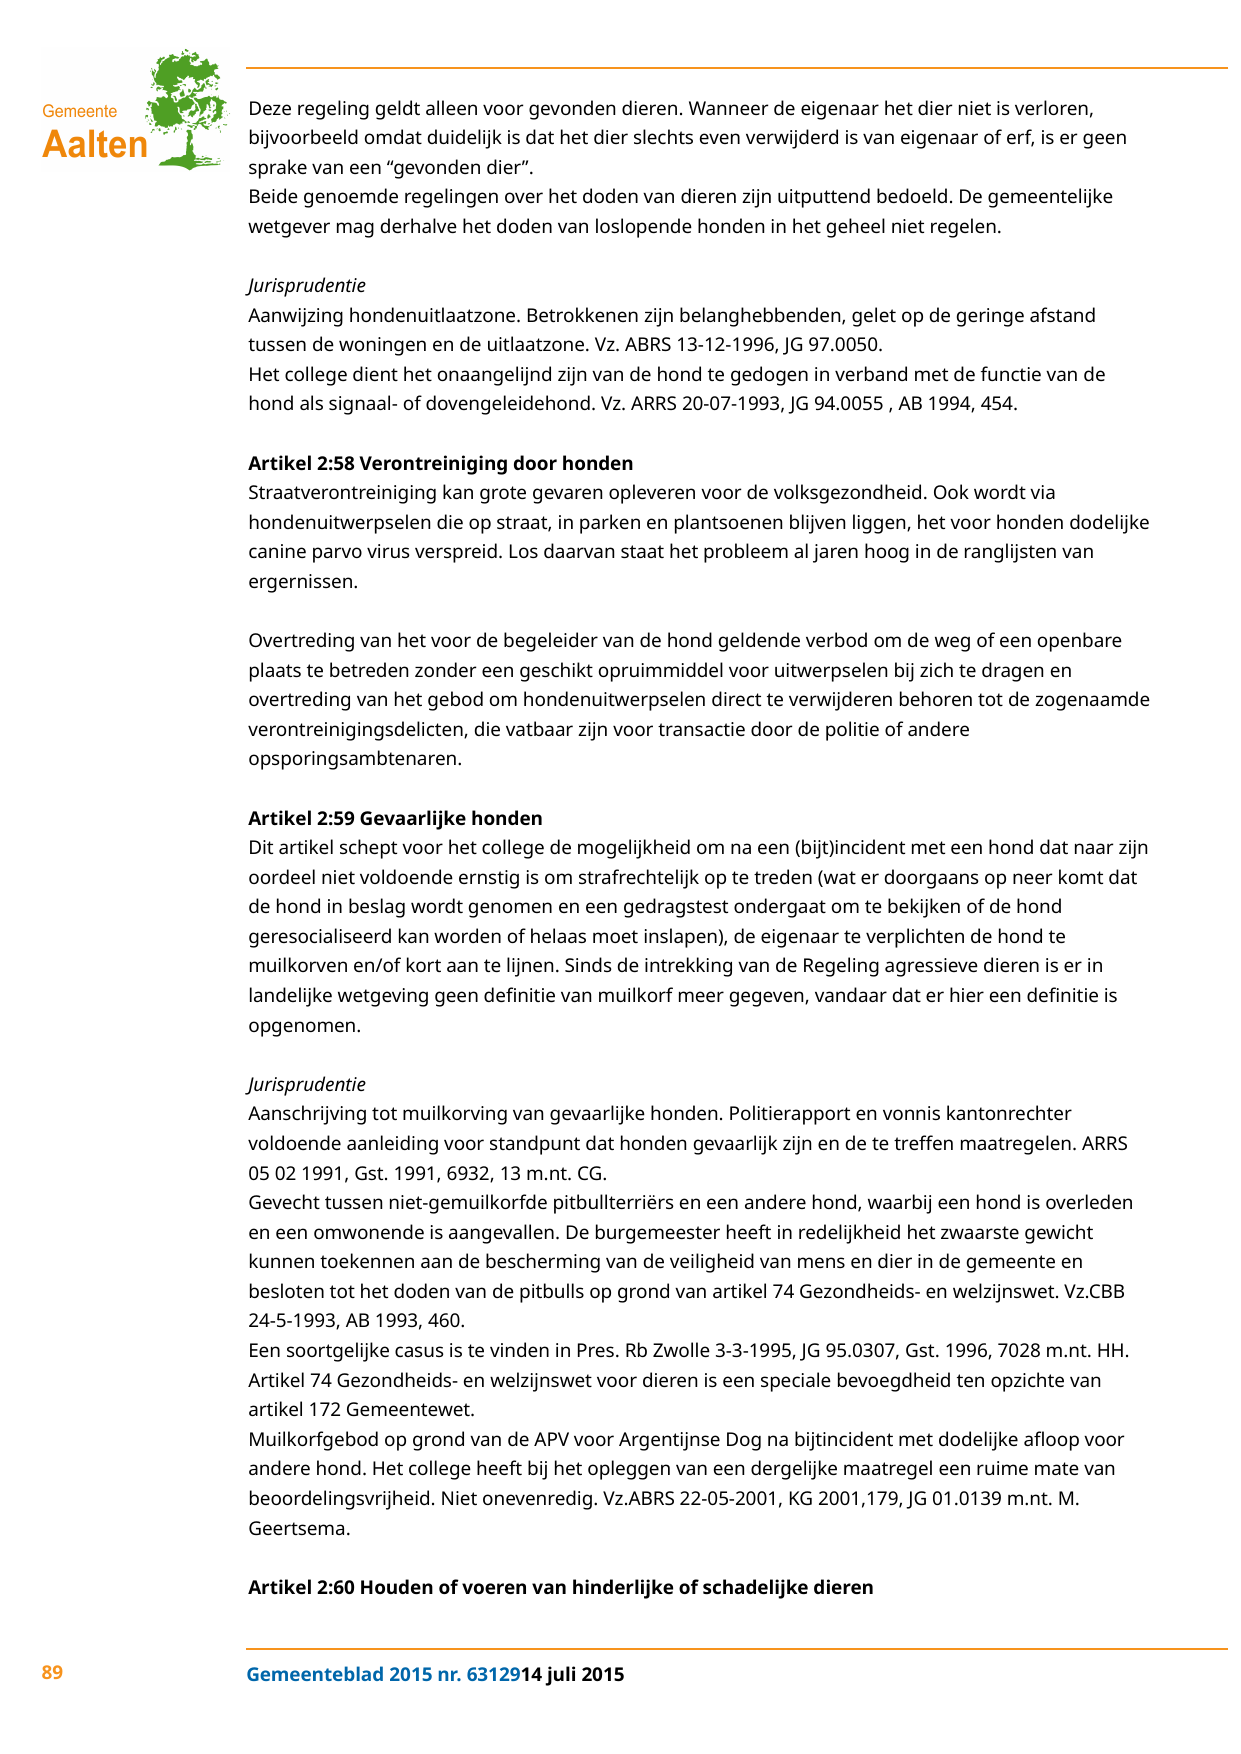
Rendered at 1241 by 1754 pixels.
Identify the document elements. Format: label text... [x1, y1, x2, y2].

text Dit artikel schept voor het college de mogelijkheid om na een (bijt)incident met een hond dat naar zijn oordeel niet voldoende ernstig is om strafrechtelijk op te treden (wat er doorgaans op neer komt dat de hond in beslag wordt genomen en een gedragstest ondergaat om te bekijken of de hond geresocialiseerd kan worden of helaas moet inslapen), de eigenaar te verplichten de hond te muilkorven en/of kort aan te lijnen. Sinds de intrekking van de Regeling agressieve dieren is er in landelijke wetgeving geen definitie van muilkorf meer gegeven, vandaar dat er hier een definitie is opgenomen. [248, 834, 1152, 1038]
text Artikel 2:58 Verontreiniging door honden [248, 450, 1152, 476]
text Artikel 2:59 Gevaarlijke honden [248, 805, 1152, 831]
text Aanschrijving tot muilkorving van gevaarlijke honden. Politierapport en vonnis kantonrechter voldoende aanleiding voor standpunt dat honden gevaarlijk zijn en de te treffen maatregelen. ARRS 05 02 1991, Gst. 1991, 6932, 13 m.nt. CG. [248, 1101, 1152, 1186]
text Straatverontreiniging kan grote gevaren opleveren voor de volksgezondheid. Ook wordt via hondenuitwerpselen die op straat, in parken en plantsoenen blijven liggen, het voor honden dodelijke canine parvo virus verspreid. Los daarvan staat het probleem al jaren hoog in de ranglijsten van ergernissen. [248, 479, 1152, 594]
text Het college dient het onaangelijnd zijn van de hond te gedogen in verband met de functie van de hond als signaal- of dovengeleidehond. Vz. ARRS 20-07-1993, JG 94.0055 , AB 1994, 454. [248, 361, 1152, 416]
text Beide genoemde regelingen over het doden van dieren zijn uitputtend bedoeld. De gemeentelijke wetgever mag derhalve het doden van loslopende honden in het geheel niet regelen. [248, 183, 1152, 239]
text Een soortgelijke casus is te vinden in Pres. Rb Zwolle 3-3-1995, JG 95.0307, Gst. 1996, 7028 m.nt. HH. Artikel 74 Gezondheids- en welzijnswet voor dieren is een speciale bevoegdheid ten opzichte van artikel 172 Gemeentewet. [248, 1337, 1152, 1422]
text Deze regeling geldt alleen voor gevonden dieren. Wanneer de eigenaar het dier niet is verloren, bijvoorbeeld omdat duidelijk is dat het dier slechts even verwijderd is van eigenaar of erf, is er geen sprake van een “gevonden dier”. [248, 95, 1152, 180]
text Overtreding van het voor de begeleider van de hond geldende verbod om de weg of een openbare plaats te betreden zonder een geschikt opruimmiddel voor uitwerpselen bij zich te dragen en overtreding van het gebod om hondenuitwerpselen direct te verwijderen behoren tot de zogenaamde verontreinigingsdelicten, die vatbaar zijn voor transactie door de politie of andere opsporingsambtenaren. [248, 627, 1152, 771]
picture [41, 47, 231, 172]
text Muilkorfgebod op grond van de APV voor Argentijnse Dog na bijtincident met dodelijke afloop voor andere hond. Het college heeft bij het opleggen van een dergelijke maatregel een ruime mate van beoordelingsvrijheid. Niet onevenredig. Vz.ABRS 22-05-2001, KG 2001,179, JG 01.0139 m.nt. M. Geertsema. [248, 1426, 1152, 1541]
text Aanwijzing hondenuitlaatzone. Betrokkenen zijn belanghebbenden, gelet op de geringe afstand tussen de woningen en de uitlaatzone. Vz. ABRS 13-12-1996, JG 97.0050. [248, 302, 1152, 357]
text Jurisprudentie [248, 272, 1152, 298]
text Gevecht tussen niet-gemuilkorfde pitbullterriërs en een andere hond, waarbij een hond is overleden en een omwonende is aangevallen. De burgemeester heeft in redelijkheid het zwaarste gewicht kunnen toekennen aan de bescherming van de veiligheid van mens en dier in de gemeente en besloten tot het doden van de pitbulls op grond van artikel 74 Gezondheids- en welzijnswet. Vz.CBB 24-5-1993, AB 1993, 460. [248, 1189, 1152, 1333]
text Jurisprudentie [248, 1071, 1152, 1097]
text Artikel 2:60 Houden of voeren van hinderlijke of schadelijke dieren [248, 1574, 1152, 1600]
